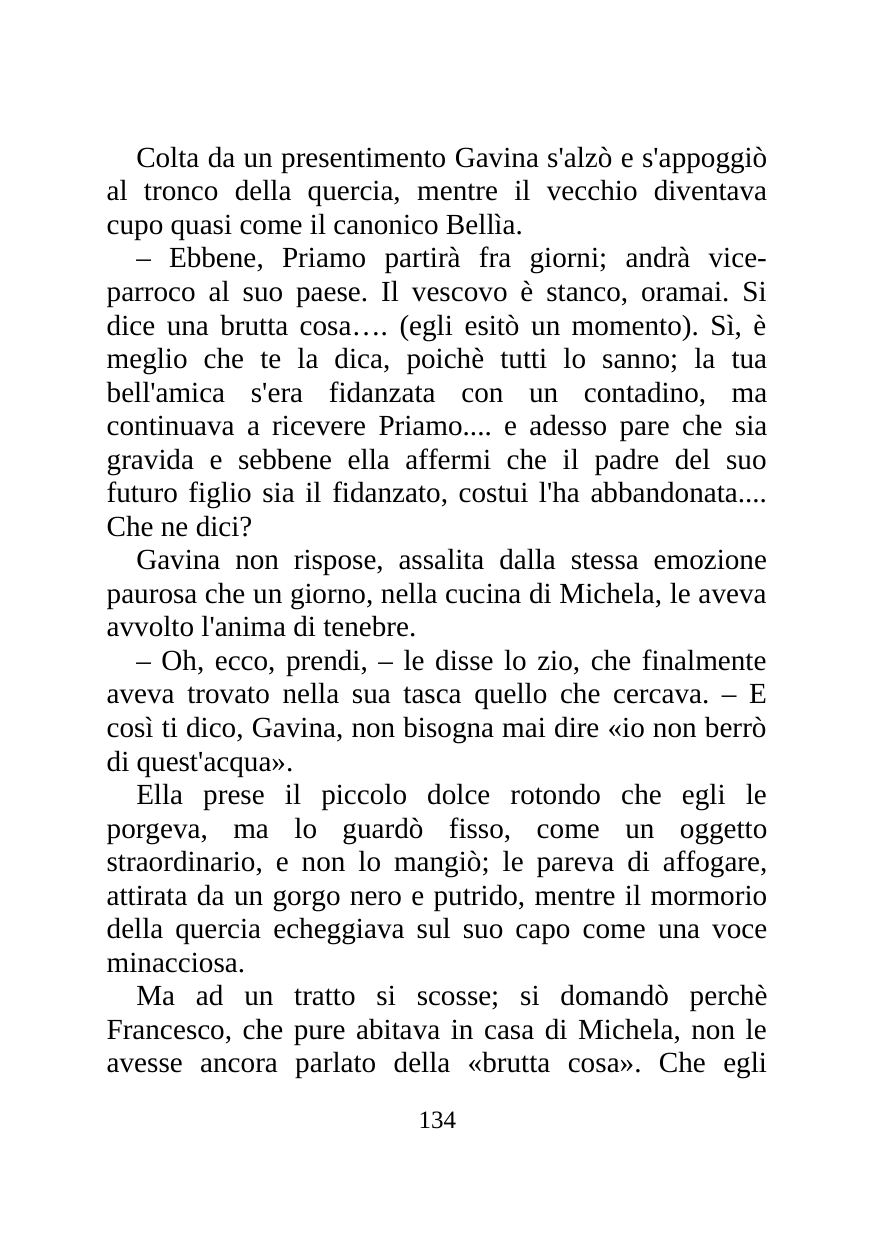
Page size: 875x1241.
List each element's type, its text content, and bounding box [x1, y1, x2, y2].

text Colta da un presentimento Gavina s'alzò e s'appoggiò al tronco della quercia, mentre il vecchio diventava cupo quasi come il canonico Bellìa. [106, 140, 768, 241]
text Ella prese il piccolo dolce rotondo che egli le porgeva, ma lo guardò fisso, come un oggetto straordinario, e non lo mangiò; le pareva di affogare, attirata da un gorgo nero e putrido, mentre il mormorio della quercia echeggiava sul suo capo come una voce minacciosa. [106, 777, 768, 978]
text – Ebbene, Priamo partirà fra giorni; andrà vice-parroco al suo paese. Il vescovo è stanco, oramai. Si dice una brutta cosa…. (egli esitò un momento). Sì, è meglio che te la dica, poichè tutti lo sanno; la tua bell'amica s'era fidanzata con un contadino, ma continuava a ricevere Priamo.... e adesso pare che sia gravida e sebbene ella affermi che il padre del suo futuro figlio sia il fidanzato, costui l'ha abbandonata.... Che ne dici? [106, 241, 768, 542]
text Gavina non rispose, assalita dalla stessa emozione paurosa che un giorno, nella cucina di Michela, le aveva avvolto l'anima di tenebre. [106, 542, 768, 643]
text – Oh, ecco, prendi, – le disse lo zio, che finalmente aveva trovato nella sua tasca quello che cercava. – E così ti dico, Gavina, non bisogna mai dire «io non berrò di quest'acqua». [106, 643, 768, 777]
text Ma ad un tratto si scosse; si domandò perchè Francesco, che pure abitava in casa di Michela, non le avesse ancora parlato della «brutta cosa». Che egli [106, 978, 768, 1079]
